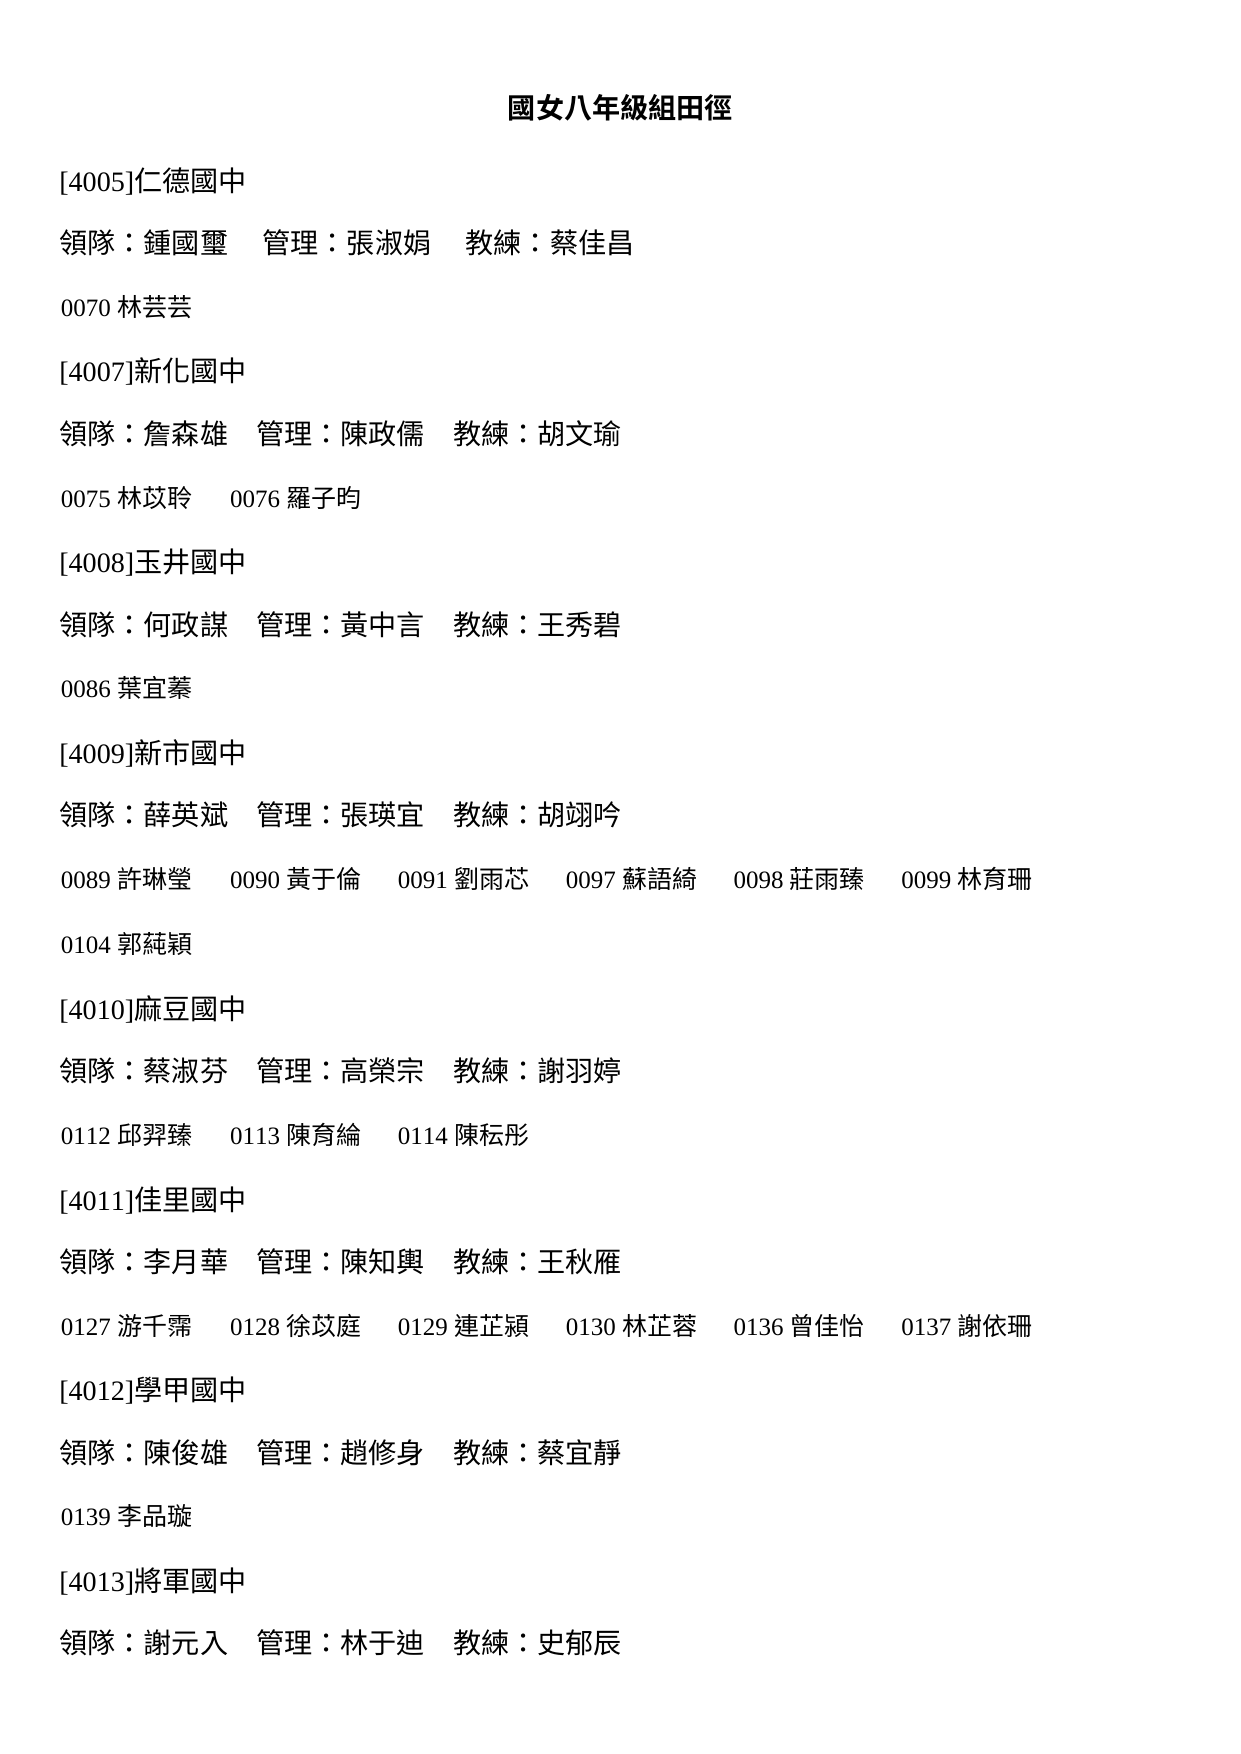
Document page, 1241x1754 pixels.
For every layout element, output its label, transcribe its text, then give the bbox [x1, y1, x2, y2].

table_header [900, 644, 1069, 709]
table_header [732, 263, 899, 328]
table_header [564, 644, 732, 709]
table_header 0099 林育珊 [900, 834, 1069, 900]
table_header [396, 644, 564, 709]
table_header [228, 1472, 396, 1537]
table_header [732, 1091, 899, 1156]
table_header 0136 曾佳怡 [732, 1281, 899, 1347]
table_header 0090 黃于倫 [228, 834, 396, 900]
text [4010]麻豆國中 領隊：蔡淑芬 管理：高榮宗 教練：謝羽婷 [59, 966, 1181, 1091]
table_header [732, 644, 899, 709]
table_header 0091 劉雨芯 [396, 834, 564, 900]
table_header 0076 羅子昀 [228, 453, 396, 519]
table_header 0137 謝依珊 [900, 1281, 1069, 1347]
table_header [900, 263, 1069, 328]
table_header 0089 許琳瑩 [59, 834, 228, 900]
table_header 0112 邱羿臻 [59, 1091, 228, 1156]
table_header 0128 徐苡庭 [228, 1281, 396, 1347]
table_header 0098 莊雨臻 [732, 834, 899, 900]
text [4009]新市國中 領隊：薛英斌 管理：張瑛宜 教練：胡翊吟 [59, 709, 1181, 834]
table_header [396, 453, 564, 519]
table_header [732, 1472, 899, 1537]
table_header 0139 李品璇 [59, 1472, 228, 1537]
table_header 0075 林苡聆 [59, 453, 228, 519]
table_header [900, 1091, 1069, 1156]
table_header 0129 連芷潁 [396, 1281, 564, 1347]
table_cell [228, 900, 396, 966]
table_header [564, 453, 732, 519]
table_cell [396, 900, 564, 966]
table_header [228, 263, 396, 328]
table_header [228, 644, 396, 709]
table_cell [900, 900, 1069, 966]
table_cell 0104 郭蒓穎 [59, 900, 228, 966]
text [4008]玉井國中 領隊：何政謀 管理：黃中言 教練：王秀碧 [59, 519, 1181, 644]
table_header 0086 葉宜蓁 [59, 644, 228, 709]
table_header 0070 林芸芸 [59, 263, 228, 328]
table_header [732, 453, 899, 519]
text [4013]將軍國中 領隊：謝元入 管理：林于迪 教練：史郁辰 [59, 1537, 1181, 1662]
text [4012]學甲國中 領隊：陳俊雄 管理：趙修身 教練：蔡宜靜 [59, 1347, 1181, 1472]
table_cell [564, 900, 732, 966]
table_header [564, 1472, 732, 1537]
table_header 0130 林芷蓉 [564, 1281, 732, 1347]
text [4011]佳里國中 領隊：李月華 管理：陳知輿 教練：王秋雁 [59, 1156, 1181, 1281]
subtitle 國女八年級組田徑 [59, 64, 1181, 127]
table_header [900, 1472, 1069, 1537]
table_header 0127 游千霈 [59, 1281, 228, 1347]
table_cell [732, 900, 899, 966]
table_header 0113 陳育綸 [228, 1091, 396, 1156]
text [4005]仁德國中 領隊：鍾國璽 管理：張淑娟 教練：蔡佳昌 [59, 137, 1181, 262]
table_header [396, 263, 564, 328]
table_header [396, 1472, 564, 1537]
table_header 0114 陳秐彤 [396, 1091, 564, 1156]
table_header [564, 263, 732, 328]
table_header [900, 453, 1069, 519]
table_header [564, 1091, 732, 1156]
table_header 0097 蘇語綺 [564, 834, 732, 900]
text [4007]新化國中 領隊：詹森雄 管理：陳政儒 教練：胡文瑜 [59, 328, 1181, 453]
